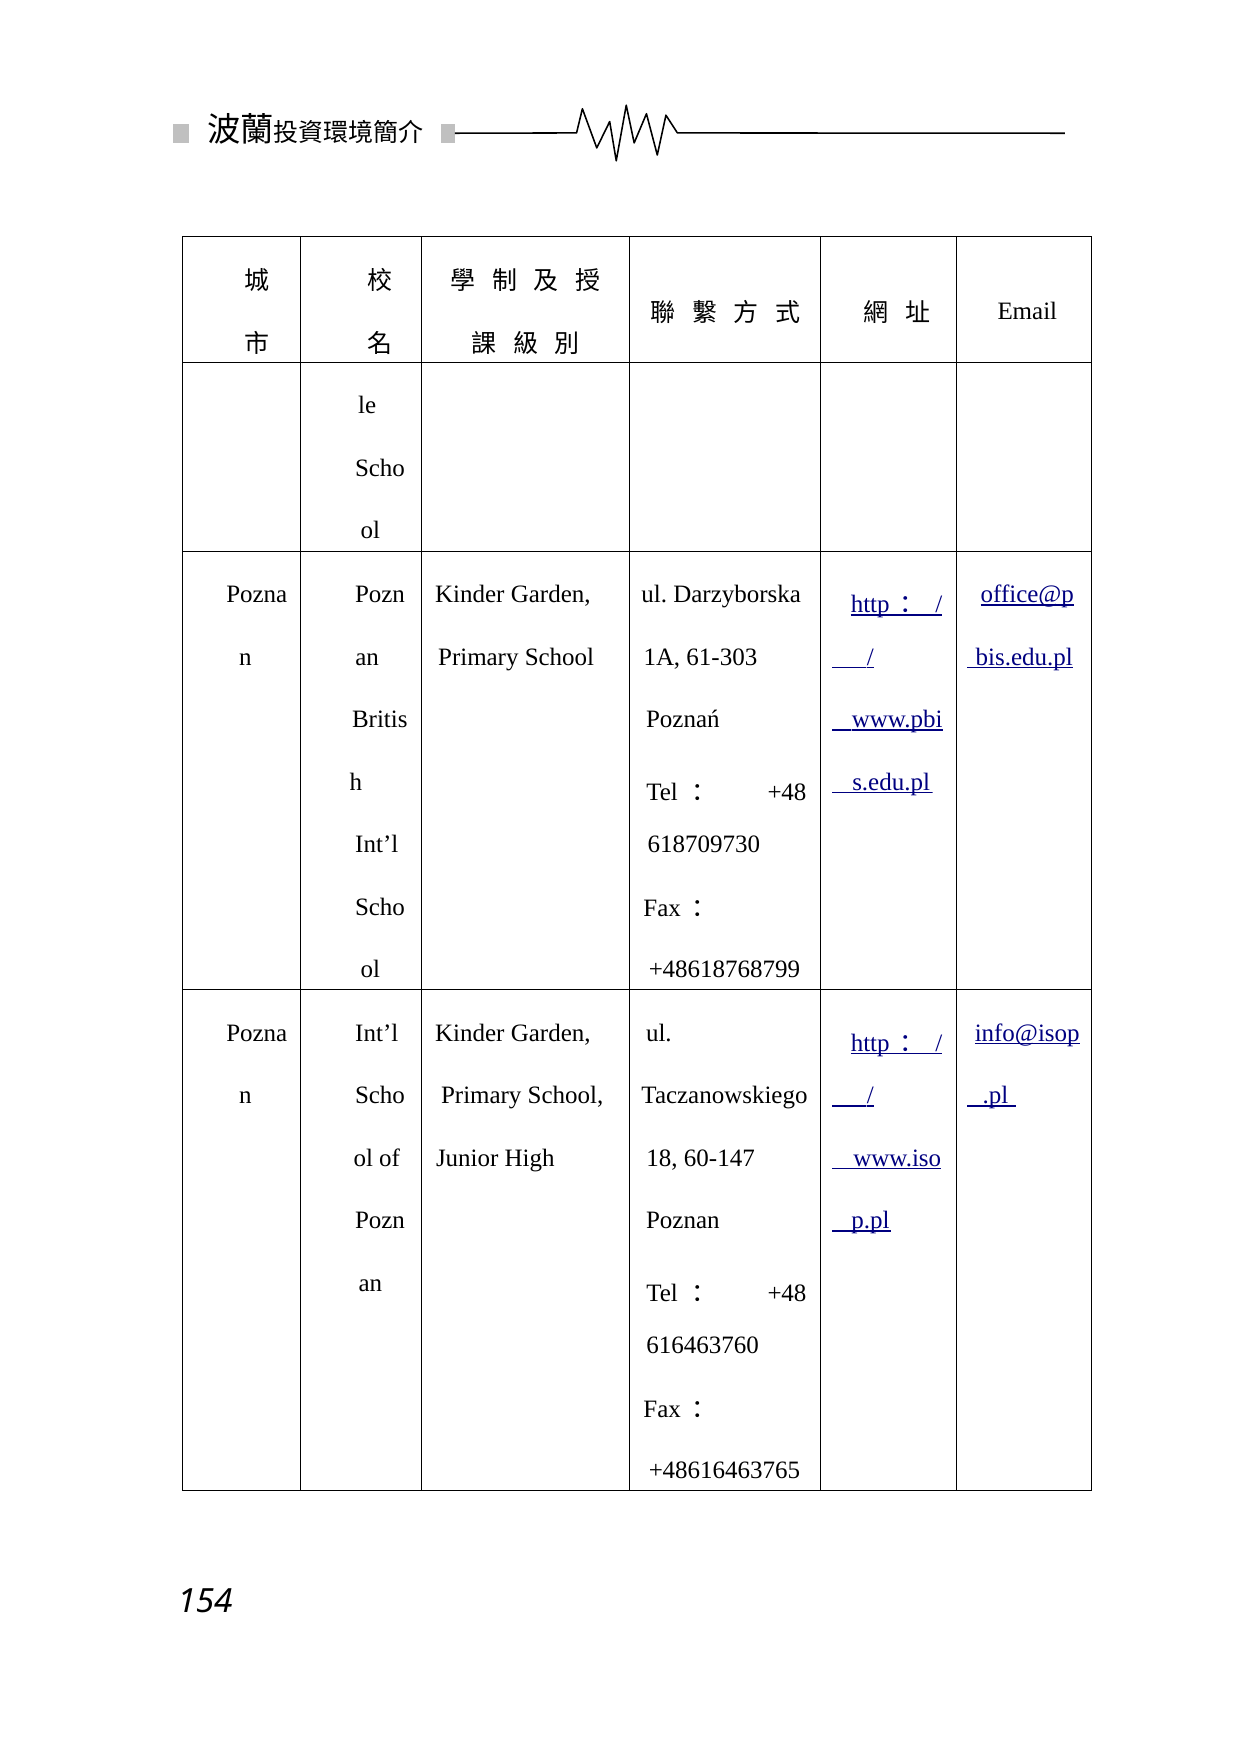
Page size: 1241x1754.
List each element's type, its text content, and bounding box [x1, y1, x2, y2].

table_cell http：//www.pbis.edu.pl [821, 552, 956, 989]
table_cell Poznan [183, 990, 300, 1490]
table_cell [957, 363, 1091, 551]
table_header 校名 [301, 237, 421, 362]
table_cell [630, 363, 820, 551]
table_cell [422, 363, 629, 551]
table_header 聯繫方式 [630, 237, 820, 362]
table_cell Kinder Garden, Primary School [422, 552, 629, 989]
table_cell info@isop.pl [957, 990, 1091, 1490]
table_cell Poznan [183, 552, 300, 989]
table_cell [183, 363, 300, 551]
table_header Email [957, 237, 1091, 362]
table_cell [821, 363, 956, 551]
table_cell office@pbis.edu.pl [957, 552, 1091, 989]
table_cell ul. Darzyborska 1A, 61-303 Poznań Tel： +48 618709730 Fax： +48618768799 [630, 552, 820, 989]
table_cell Int’l School of Poznan [301, 990, 421, 1490]
table_cell le School [301, 363, 421, 551]
table_header 網址 [821, 237, 956, 362]
table_header 學制及授課級別 [422, 237, 629, 362]
table_cell Poznan British Int’l School [301, 552, 421, 989]
table_cell Kinder Garden, Primary School, Junior High [422, 990, 629, 1490]
table_cell ul. Taczanowskiego 18, 60-147 Poznan Tel： +48 616463760 Fax： +48616463765 [630, 990, 820, 1490]
table_cell http：//www.isop.pl [821, 990, 956, 1490]
table_header 城市 [183, 237, 300, 362]
